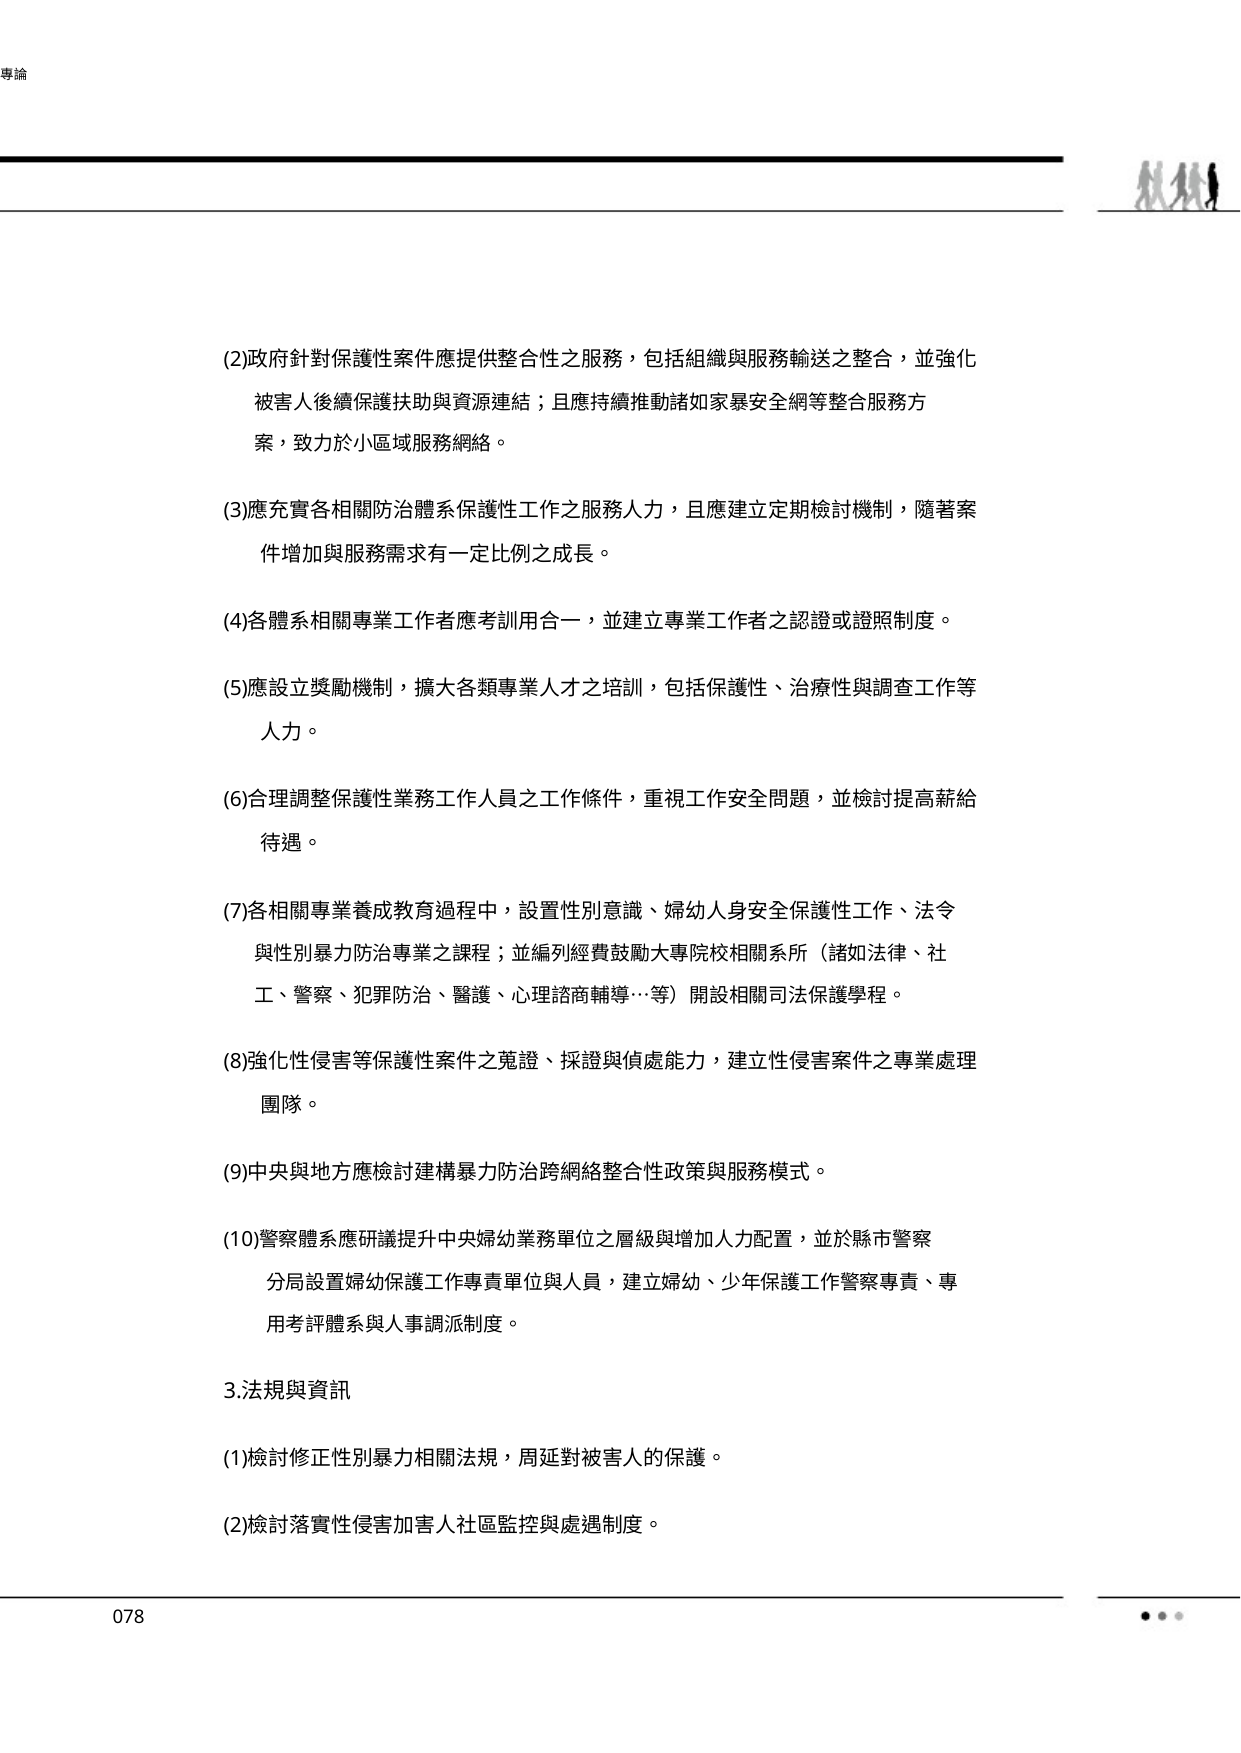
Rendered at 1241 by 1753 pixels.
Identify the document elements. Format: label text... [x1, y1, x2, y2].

text 與性別暴力防治專業之課程；並編列經費鼓勵大專院校相關系所（諸如法律、社 [254, 937, 1137, 966]
text (7)各相關專業養成教育過程中，設置性別意識、婦幼人身安全保護性工作、法令 [223, 894, 1135, 924]
text 被害人後續保護扶助與資源連結；且應持續推動諸如家暴安全網等整合服務方 [254, 386, 1138, 415]
text (9)中央與地方應檢討建構暴力防治跨網絡整合性政策與服務模式。 [223, 1156, 976, 1186]
text 078 [112, 1604, 218, 1629]
text (2)檢討落實性侵害加害人社區監控與處遇制度。 [223, 1508, 792, 1539]
text (6)合理調整保護性業務工作人員之工作條件，重視工作安全問題，並檢討提高薪給 [223, 783, 1138, 813]
text (10)警察體系應研議提升中央婦幼業務單位之層級與增加人力配置，並於縣市警察 [223, 1223, 1136, 1252]
text 分局設置婦幼保護工作專責單位與人員，建立婦幼、少年保護工作警察專責、專 [266, 1267, 1137, 1295]
text (4)各體系相關專業工作者應考訓用合一，並建立專業工作者之認證或證照制度。 [223, 604, 1114, 634]
text 件增加與服務需求有一定比例之成長。 [177, 537, 723, 567]
text (8)強化性侵害等保護性案件之蒐證、採證與偵處能力，建立性侵害案件之專業處理 [223, 1044, 1138, 1075]
text 案，致力於小區域服務網絡。 [254, 428, 623, 457]
text (1)檢討修正性別暴力相關法規，周延對被害人的保護。 [223, 1441, 861, 1471]
text (2)政府針對保護性案件應提供整合性之服務，包括組織與服務輸送之整合，並強化 [223, 342, 1137, 373]
text 團隊。 [177, 1088, 401, 1118]
text 3.法規與資訊 [223, 1373, 444, 1405]
text (5)應設立獎勵機制，擴大各類專業人才之培訓，包括保護性、治療性與調查工作等 [223, 672, 1138, 702]
text (3)應充實各相關防治體系保護性工作之服務人力，且應建立定期檢討機制，隨著案 [223, 493, 1138, 523]
text 人力。 [177, 715, 401, 746]
text 工、警察、犯罪防治、醫護、心理諮商輔導…等）開設相關司法保護學程。 [254, 979, 1075, 1008]
text 用考評體系與人事調派制度。 [266, 1308, 635, 1337]
text 待遇。 [177, 826, 401, 857]
